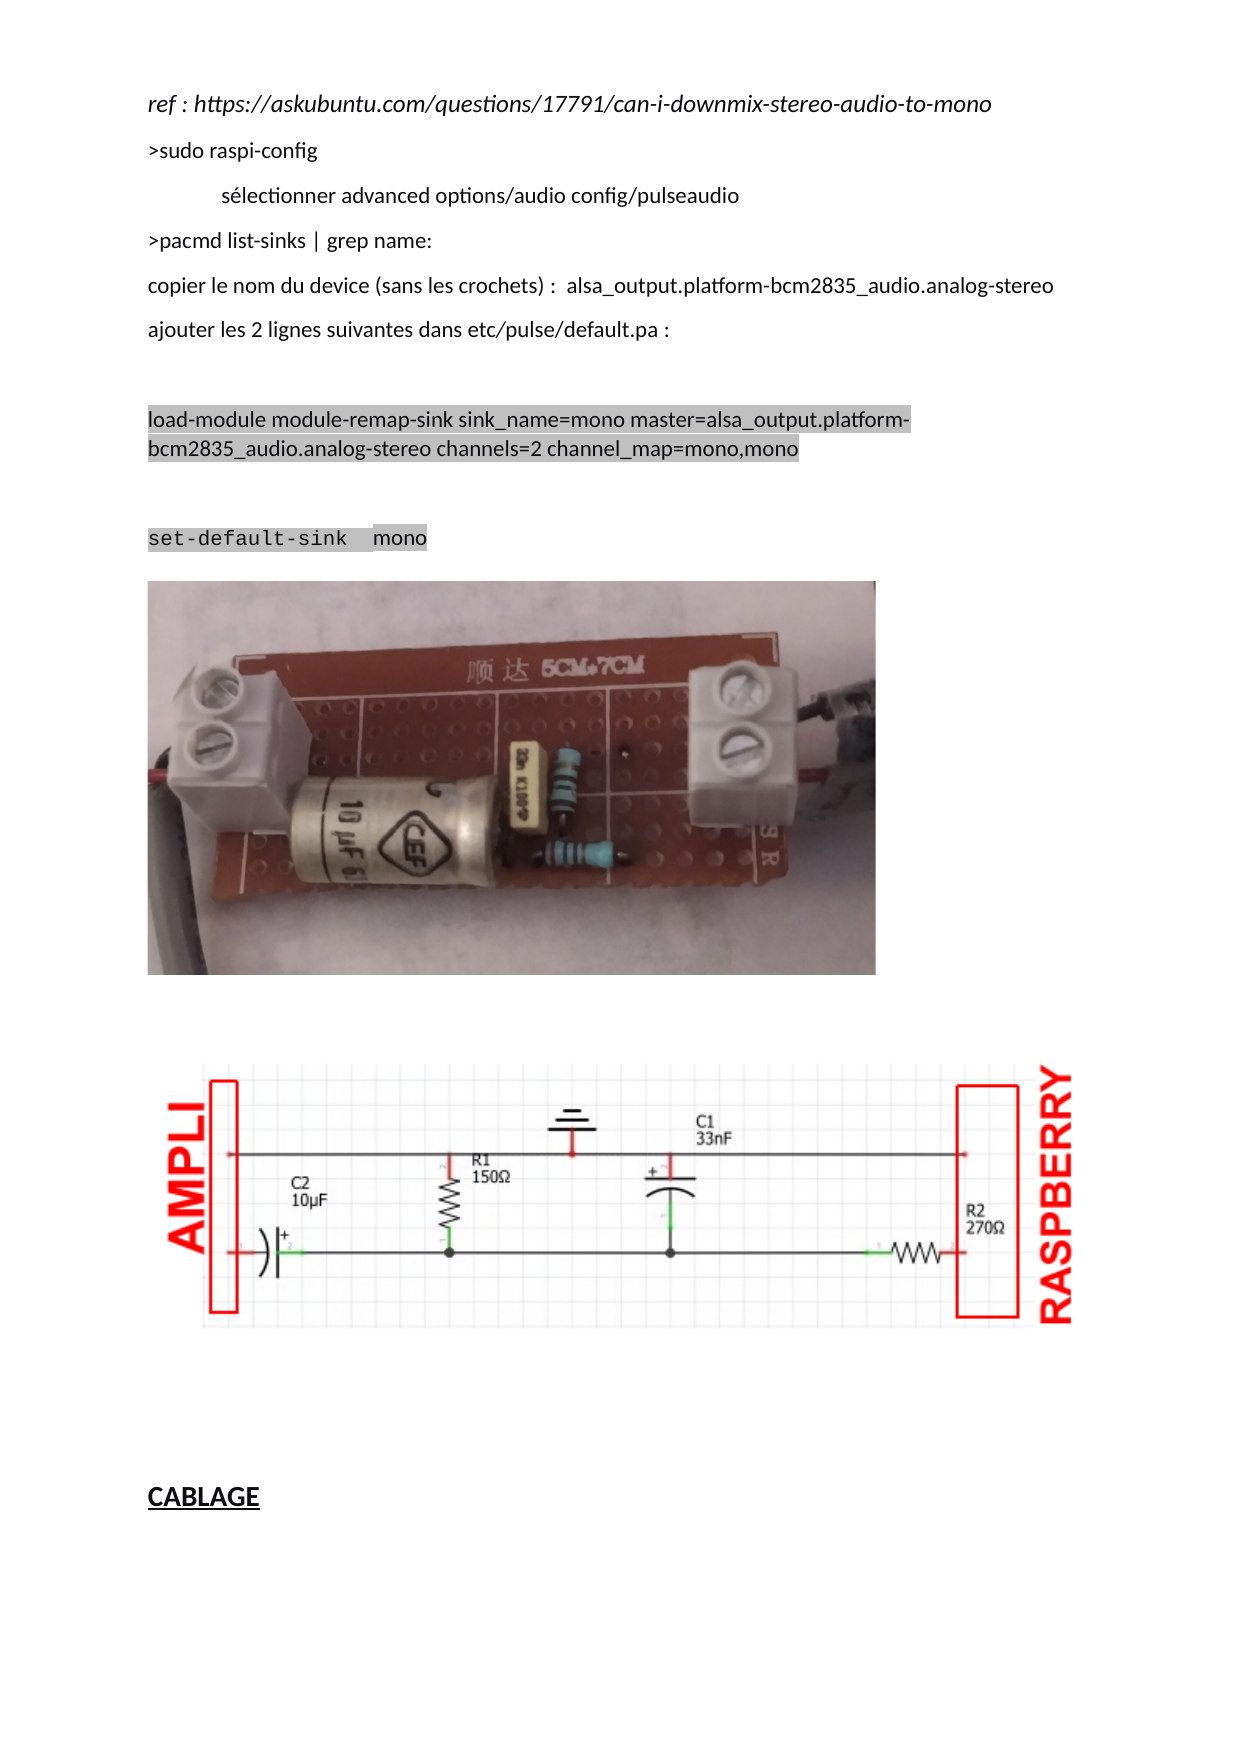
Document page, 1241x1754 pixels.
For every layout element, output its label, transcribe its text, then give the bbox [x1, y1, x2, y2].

text ref : https://askubuntu.com/questions/17791/can-i-downmix-stereo-audio-to-mono [148, 89, 1093, 119]
text sélectionner advanced options/audio config/pulseaudio [148, 181, 1093, 209]
text load-module module-remap-sink sink_name=mono master=alsa_output.platform-bcm2835_audio.analog-stereo channels=2 channel_map=mono,mono [148, 405, 1093, 462]
text >sudo raspi-config [148, 136, 1093, 164]
text ajouter les 2 lignes suivantes dans etc/pulse/default.pa : [148, 316, 1093, 344]
text set-default-sink mono [148, 523, 1093, 552]
text copier le nom du device (sans les crochets) : alsa_output.platform-bcm2835_audio.analog-stereo [148, 271, 1093, 299]
text CABLAGE [148, 1478, 1093, 1514]
text >pacmd list-sinks | grep name: [148, 226, 1093, 254]
